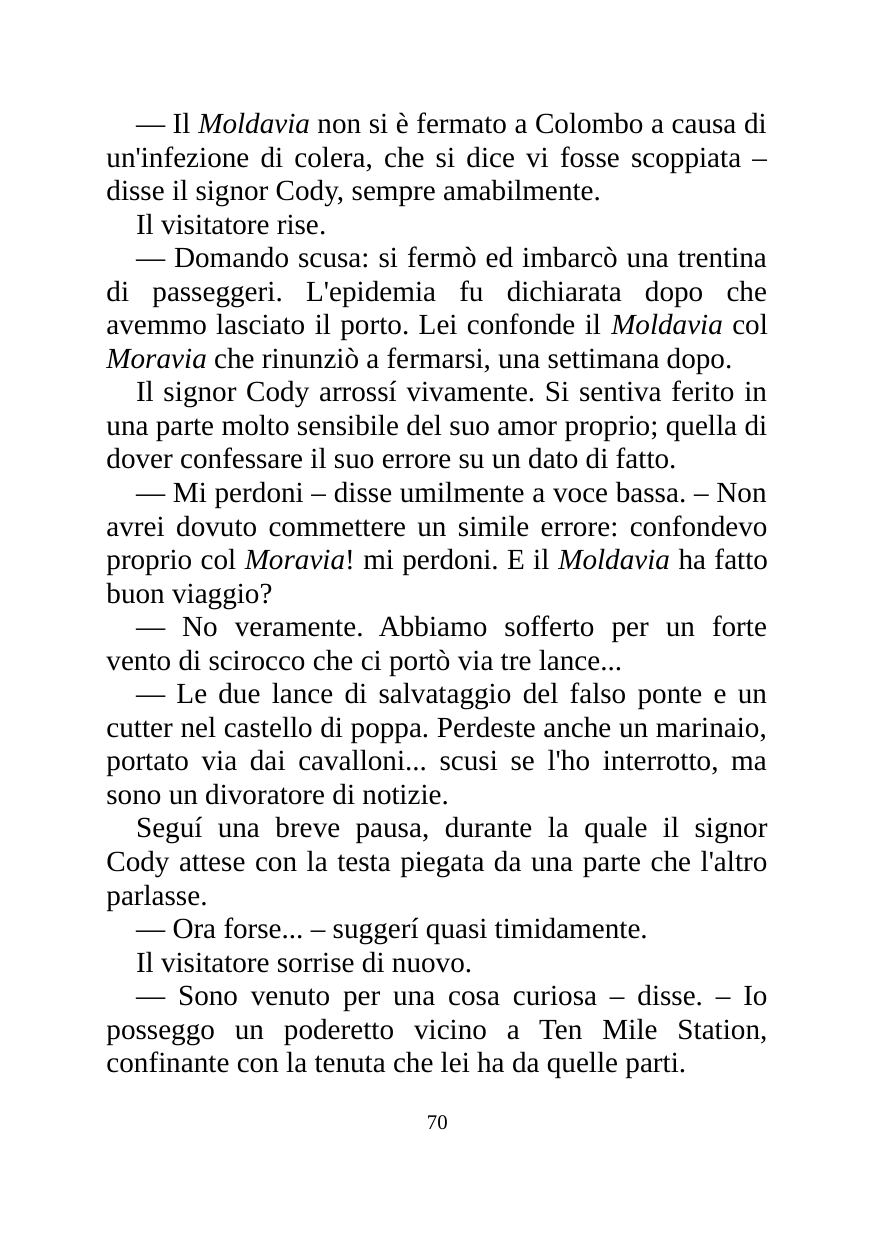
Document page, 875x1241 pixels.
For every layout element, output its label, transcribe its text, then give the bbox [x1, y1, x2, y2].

text — Sono venuto per una cosa curiosa – disse. – Io posseggo un poderetto vicino a Ten Mile Station, confinante con la tenuta che lei ha da quelle parti. [106, 978, 768, 1079]
text Seguí una breve pausa, durante la quale il signor Cody attese con la testa piegata da una parte che l'altro parlasse. [106, 811, 768, 911]
text — Domando scusa: si fermò ed imbarcò una trentina di passeggeri. L'epidemia fu dichiarata dopo che avemmo lasciato il porto. Lei confonde il Moldavia col Moravia che rinunziò a fermarsi, una settimana dopo. [106, 240, 768, 374]
text — Mi perdoni – disse umilmente a voce bassa. – Non avrei dovuto commettere un simile errore: confondevo proprio col Moravia! mi perdoni. E il Moldavia ha fatto buon viaggio? [106, 475, 768, 609]
text Il visitatore rise. [106, 207, 768, 240]
text — Le due lance di salvataggio del falso ponte e un cutter nel castello di poppa. Perdeste anche un marinaio, portato via dai cavalloni... scusi se l'ho interrotto, ma sono un divoratore di notizie. [106, 676, 768, 811]
text — Ora forse... – suggerí quasi timidamente. [106, 911, 768, 945]
text — Il Moldavia non si è fermato a Colombo a causa di un'infezione di colera, che si dice vi fosse scoppiata – disse il signor Cody, sempre amabilmente. [106, 106, 768, 207]
text Il signor Cody arrossí vivamente. Si sentiva ferito in una parte molto sensibile del suo amor proprio; quella di dover confessare il suo errore su un dato di fatto. [106, 374, 768, 475]
text — No veramente. Abbiamo sofferto per un forte vento di scirocco che ci portò via tre lance... [106, 609, 768, 676]
text Il visitatore sorrise di nuovo. [106, 945, 768, 978]
